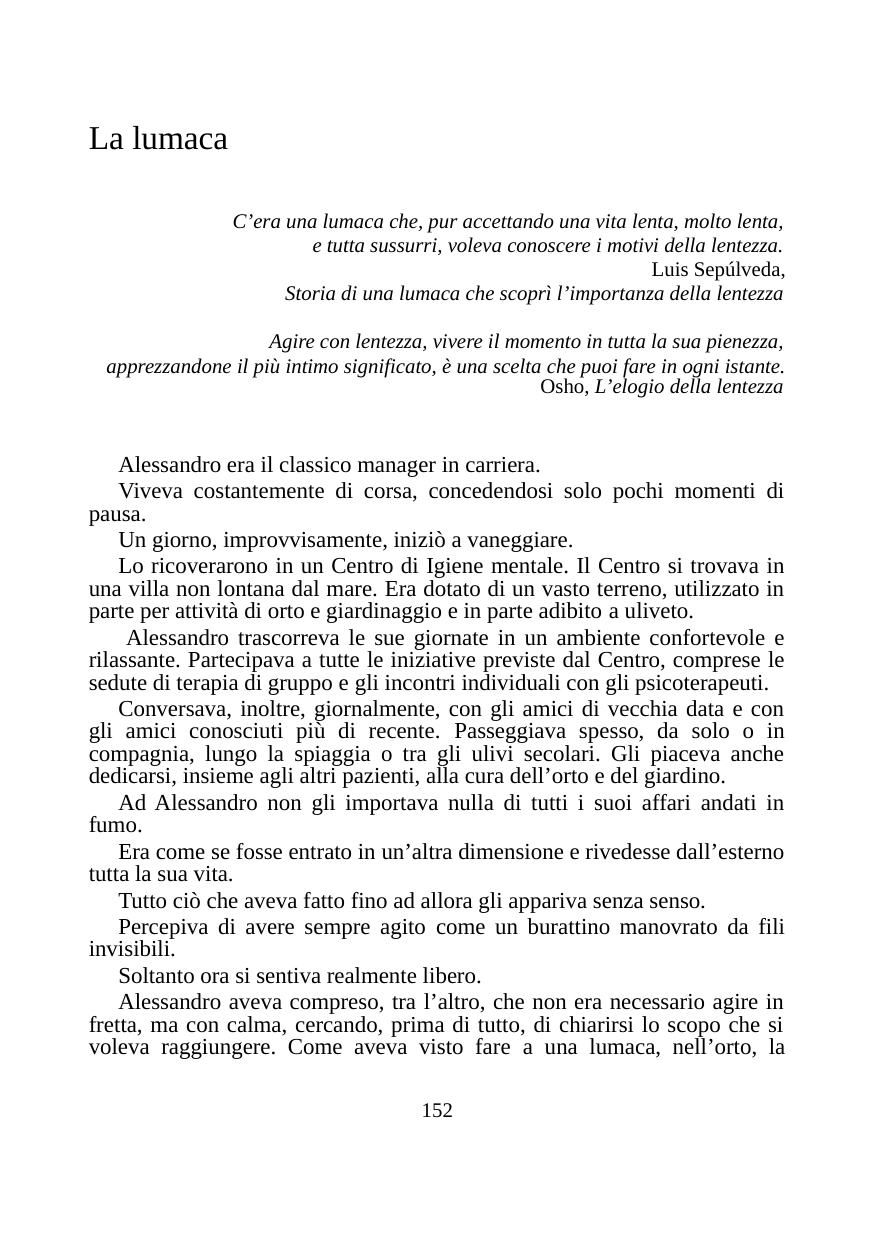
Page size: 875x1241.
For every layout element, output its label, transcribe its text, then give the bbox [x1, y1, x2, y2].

text Percepiva di avere sempre agito come un burattino manovrato da fili invisibili. [88, 913, 786, 962]
text e tutta sussurri, voleva conoscere i motivi della lentezza. [88, 233, 786, 257]
text Un giorno, improvvisamente, iniziò a vaneggiare. [88, 526, 786, 552]
text Alessandro aveva compreso, tra l’altro, che non era necessario agire in fretta, ma con calma, cercando, prima di tutto, di chiarirsi lo scopo che si voleva raggiungere. Come aveva visto fare a una lumaca, nell’orto, la [88, 988, 786, 1059]
text C’era una lumaca che, pur accettando una vita lenta, molto lenta, [88, 209, 786, 233]
text Storia di una lumaca che scoprì l’importanza della lentezza [88, 281, 786, 305]
subtitle La lumaca [88, 118, 786, 156]
text Lo ricoverarono in un Centro di Igiene mentale. Il Centro si trovava in una villa non lontana dal mare. Era dotato di un vasto terreno, utilizzato in parte per attività di orto e giardinaggio e in parte adibito a uliveto. [88, 552, 786, 624]
text apprezzandone il più intimo significato, è una scelta che puoi fare in ogni istante. Osho, L’elogio della lentezza [88, 353, 786, 398]
text Soltanto ora si sentiva realmente libero. [88, 962, 786, 988]
text Tutto ciò che aveva fatto fino ad allora gli appariva senza senso. [88, 887, 786, 913]
text Viveva costantemente di corsa, concedendosi solo pochi momenti di pausa. [88, 477, 786, 526]
text Ad Alessandro non gli importava nulla di tutti i suoi affari andati in fumo. [88, 789, 786, 838]
text Alessandro era il classico manager in carriera. [88, 451, 786, 477]
text Conversava, inoltre, giornalmente, con gli amici di vecchia data e con gli amici conosciuti più di recente. Passeggiava spesso, da solo o in compagnia, lungo la spiaggia o tra gli ulivi secolari. Gli piaceva anche dedicarsi, insieme agli altri pazienti, alla cura dell’orto e del giardino. [88, 695, 786, 789]
text Alessandro trascorreva le sue giornate in un ambiente confortevole e rilassante. Partecipava a tutte le iniziative previste dal Centro, comprese le sedute di terapia di gruppo e gli incontri individuali con gli psicoterapeuti. [88, 624, 786, 695]
text Agire con lentezza, vivere il momento in tutta la sua pienezza, [88, 329, 786, 353]
text Era come se fosse entrato in un’altra dimensione e rivedesse dall’esterno tutta la sua vita. [88, 838, 786, 887]
text Luis Sepúlveda, [88, 257, 786, 281]
